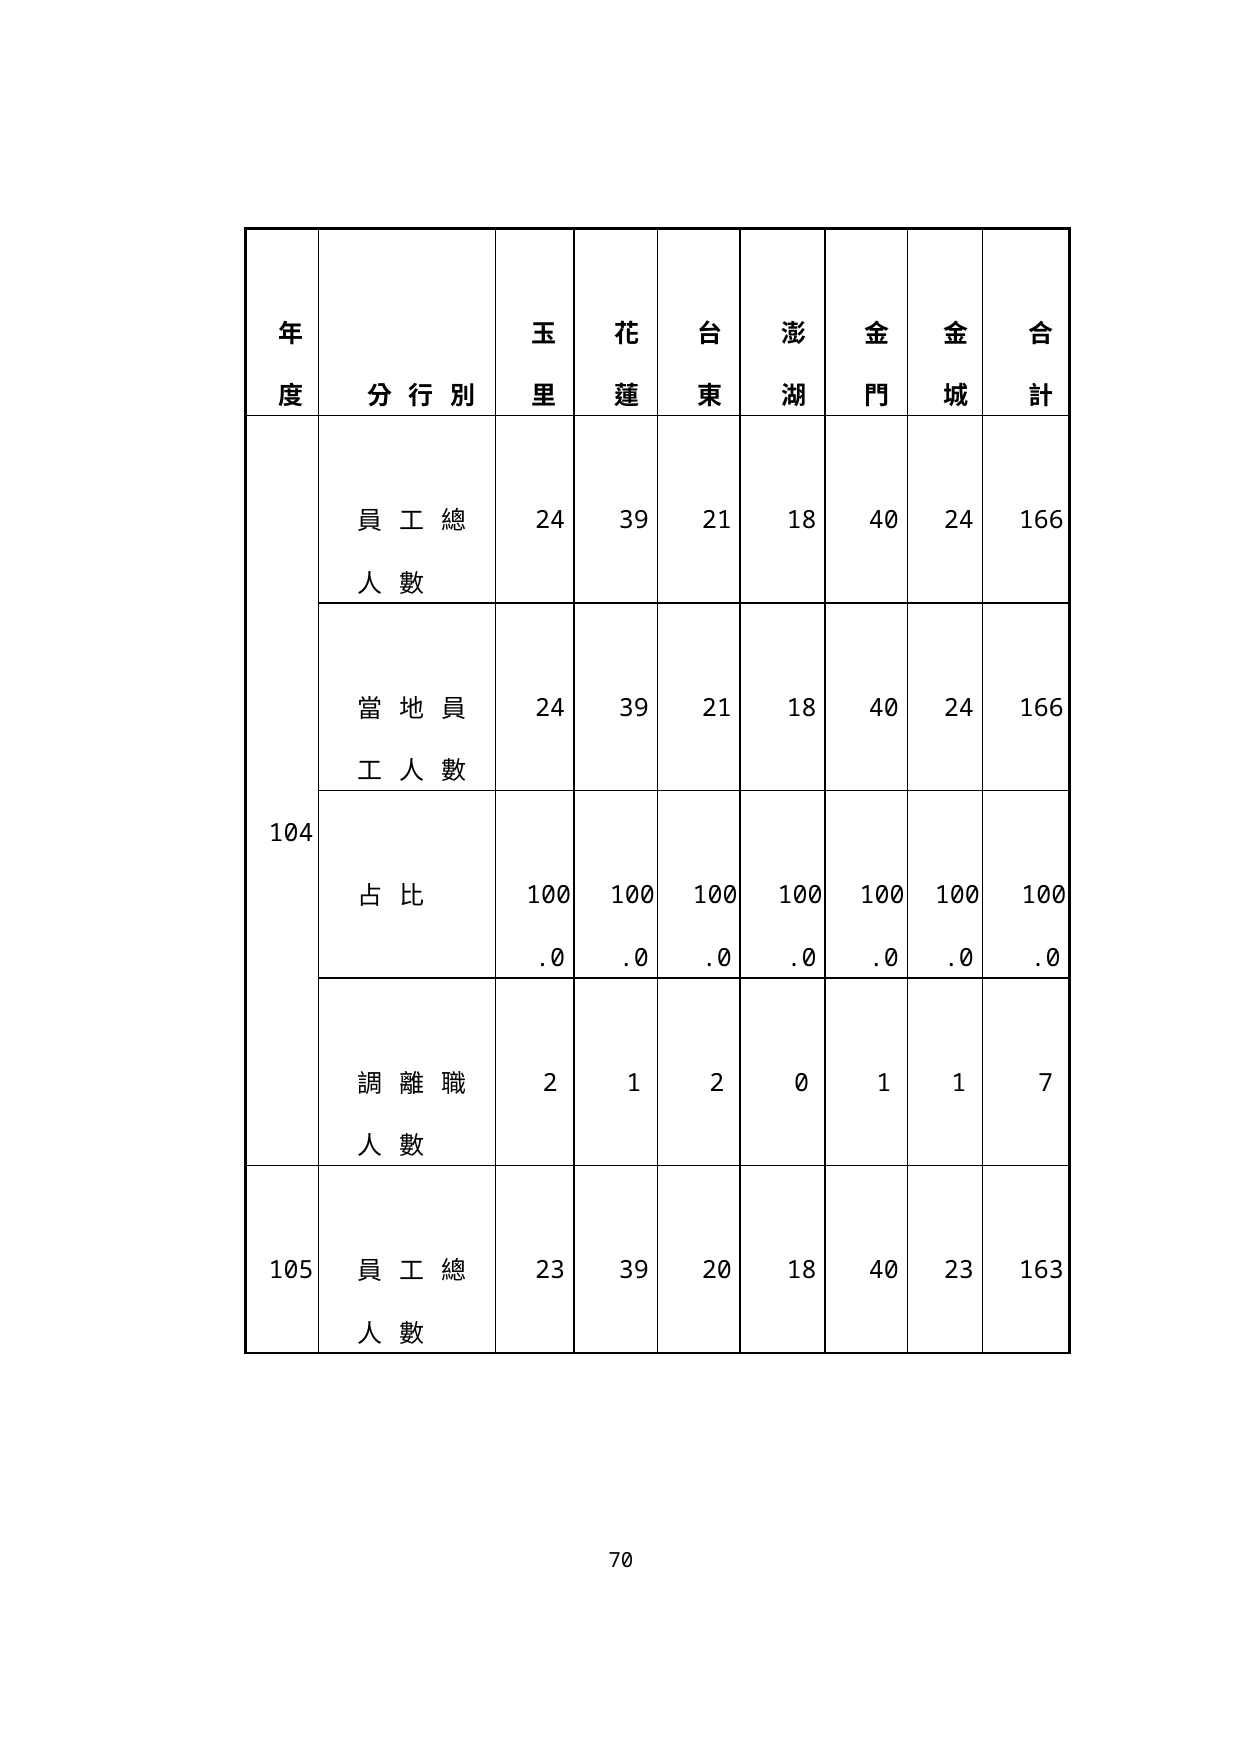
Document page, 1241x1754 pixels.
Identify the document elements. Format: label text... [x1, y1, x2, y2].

table_cell 2 [496, 979, 573, 1165]
table_cell 24 [908, 416, 982, 602]
table_cell 7 [983, 979, 1068, 1165]
table_cell 100.0 [826, 791, 907, 977]
table_cell 調離職人數 [319, 979, 495, 1165]
table_header 台東 [658, 230, 739, 415]
table_cell 40 [826, 1166, 907, 1352]
table_cell 2 [658, 979, 739, 1165]
table_cell 0 [741, 979, 824, 1165]
table_cell 24 [496, 604, 573, 790]
table_cell 1 [908, 979, 982, 1165]
table_cell 166 [983, 604, 1068, 790]
table_cell 員工總人數 [319, 1166, 495, 1352]
table_cell 39 [575, 416, 657, 602]
table_cell 員工總人數 [319, 416, 495, 602]
table_header 分行別 [319, 230, 495, 415]
table_cell 23 [496, 1166, 573, 1352]
table_header 澎湖 [741, 230, 824, 415]
table_cell 39 [575, 604, 657, 790]
table_cell 24 [496, 416, 573, 602]
table_cell 18 [741, 1166, 824, 1352]
table_cell 100.0 [908, 791, 982, 977]
table_cell 100.0 [983, 791, 1068, 977]
table_cell 39 [575, 1166, 657, 1352]
table_cell 100.0 [741, 791, 824, 977]
table_cell 105 [247, 1166, 318, 1352]
table_cell 23 [908, 1166, 982, 1352]
table_header 合計 [983, 230, 1068, 415]
table_cell 166 [983, 416, 1068, 602]
table_header 年度 [247, 230, 318, 415]
table_cell 40 [826, 416, 907, 602]
table_header 花蓮 [575, 230, 657, 415]
table_cell 當地員工人數 [319, 604, 495, 790]
table_cell 100.0 [575, 791, 657, 977]
table_cell 163 [983, 1166, 1068, 1352]
table_cell 1 [826, 979, 907, 1165]
table_cell 占比 [319, 791, 495, 977]
table_cell 1 [575, 979, 657, 1165]
table_cell 18 [741, 416, 824, 602]
table_header 金門 [826, 230, 907, 415]
table_cell 21 [658, 416, 739, 602]
table_cell 100.0 [658, 791, 739, 977]
table_cell 100.0 [496, 791, 573, 977]
table_cell 20 [658, 1166, 739, 1352]
table_header 金城 [908, 230, 982, 415]
table_cell 24 [908, 604, 982, 790]
table_cell 40 [826, 604, 907, 790]
table_cell 21 [658, 604, 739, 790]
table_cell 104 [247, 416, 318, 1165]
table_cell 18 [741, 604, 824, 790]
table_header 玉里 [496, 230, 573, 415]
